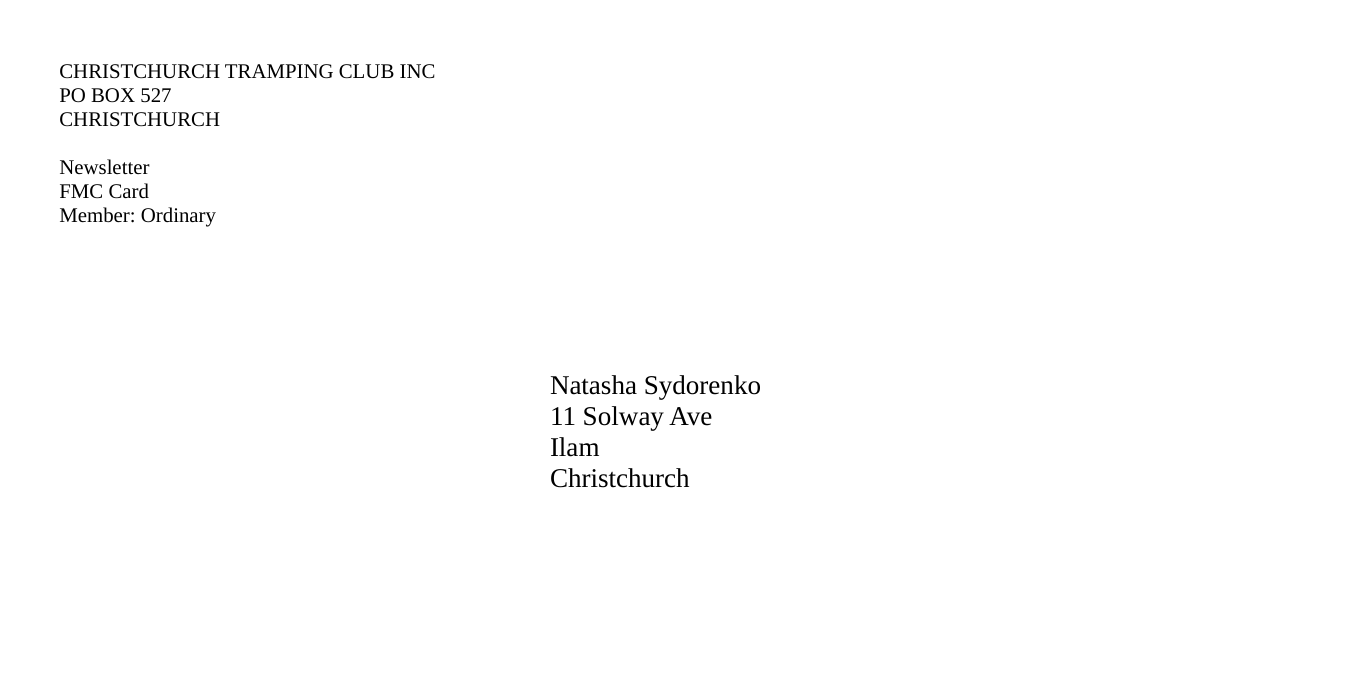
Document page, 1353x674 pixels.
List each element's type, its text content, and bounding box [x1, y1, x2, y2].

text Member: Ordinary [59, 203, 1293, 227]
text Natasha Sydorenko [550, 369, 1293, 400]
text CHRISTCHURCH TRAMPING CLUB INC [59, 59, 1293, 83]
text Newsletter [59, 155, 1293, 179]
text PO BOX 527 [59, 83, 1293, 107]
text CHRISTCHURCH [59, 107, 1293, 131]
text Ilam [550, 431, 1293, 462]
text 11 Solway Ave [550, 400, 1293, 431]
text Christchurch [550, 462, 1293, 493]
text FMC Card [59, 179, 1293, 203]
